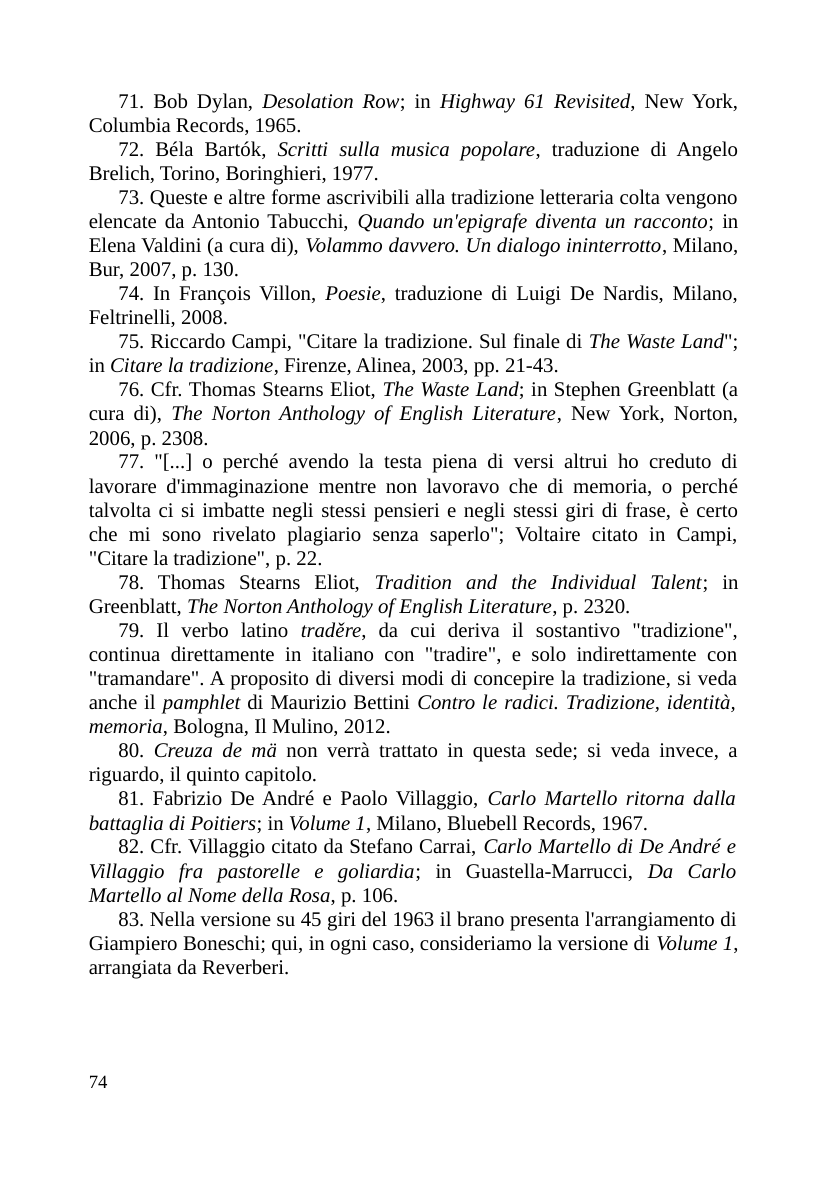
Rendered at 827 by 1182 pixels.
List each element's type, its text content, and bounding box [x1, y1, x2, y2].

text 83. Nella versione su 45 giri del 1963 il brano presenta l'arrangiamento di Giampiero Boneschi; qui, in ogni caso, consideriamo la versione di Volume 1, arrangiata da Reverberi. [88, 907, 738, 979]
text 73. Queste e altre forme ascrivibili alla tradizione letteraria colta vengono elencate da Antonio Tabucchi, Quando un'epigrafe diventa un racconto; in Elena Valdini (a cura di), Volammo davvero. Un dialogo ininterrotto, Milano, Bur, 2007, p. 130. [88, 185, 738, 281]
text 78. Thomas Stearns Eliot, Tradition and the Individual Talent; in Greenblatt, The Norton Anthology of English Literature, p. 2320. [88, 570, 738, 618]
text 79. Il verbo latino traděre, da cui deriva il sostantivo "tradizione", continua direttamente in italiano con "tradire", e solo indirettamente con "tramandare". A proposito di diversi modi di concepire la tradizione, si veda anche il pamphlet di Maurizio Bettini Contro le radici. Tradizione, identità, memoria, Bologna, Il Mulino, 2012. [88, 618, 738, 738]
text 80. Creuza de mä non verrà trattato in questa sede; si veda invece, a riguardo, il quinto capitolo. [88, 738, 738, 786]
text 82. Cfr. Villaggio citato da Stefano Carrai, Carlo Martello di De André e Villaggio fra pastorelle e goliardia; in Guastella-Marrucci, Da Carlo Martello al Nome della Rosa, p. 106. [88, 834, 738, 907]
text 77. "[...] o perché avendo la testa piena di versi altrui ho creduto di lavorare d'immaginazione mentre non lavoravo che di memoria, o perché talvolta ci si imbatte negli stessi pensieri e negli stessi giri di frase, è certo che mi sono rivelato plagiario senza saperlo"; Voltaire citato in Campi, "Citare la tradizione", p. 22. [88, 449, 738, 570]
text 81. Fabrizio De André e Paolo Villaggio, Carlo Martello ritorna dalla battaglia di Poitiers; in Volume 1, Milano, Bluebell Records, 1967. [88, 786, 738, 834]
text 76. Cfr. Thomas Stearns Eliot, The Waste Land; in Stephen Greenblatt (a cura di), The Norton Anthology of English Literature, New York, Norton, 2006, p. 2308. [88, 377, 738, 449]
text 71. Bob Dylan, Desolation Row; in Highway 61 Revisited, New York, Columbia Records, 1965. [88, 88, 738, 137]
text 75. Riccardo Campi, "Citare la tradizione. Sul finale di The Waste Land"; in Citare la tradizione, Firenze, Alinea, 2003, pp. 21-43. [88, 329, 738, 377]
text 74. In François Villon, Poesie, traduzione di Luigi De Nardis, Milano, Feltrinelli, 2008. [88, 281, 738, 329]
text 72. Béla Bartók, Scritti sulla musica popolare, traduzione di Angelo Brelich, Torino, Boringhieri, 1977. [88, 137, 738, 185]
